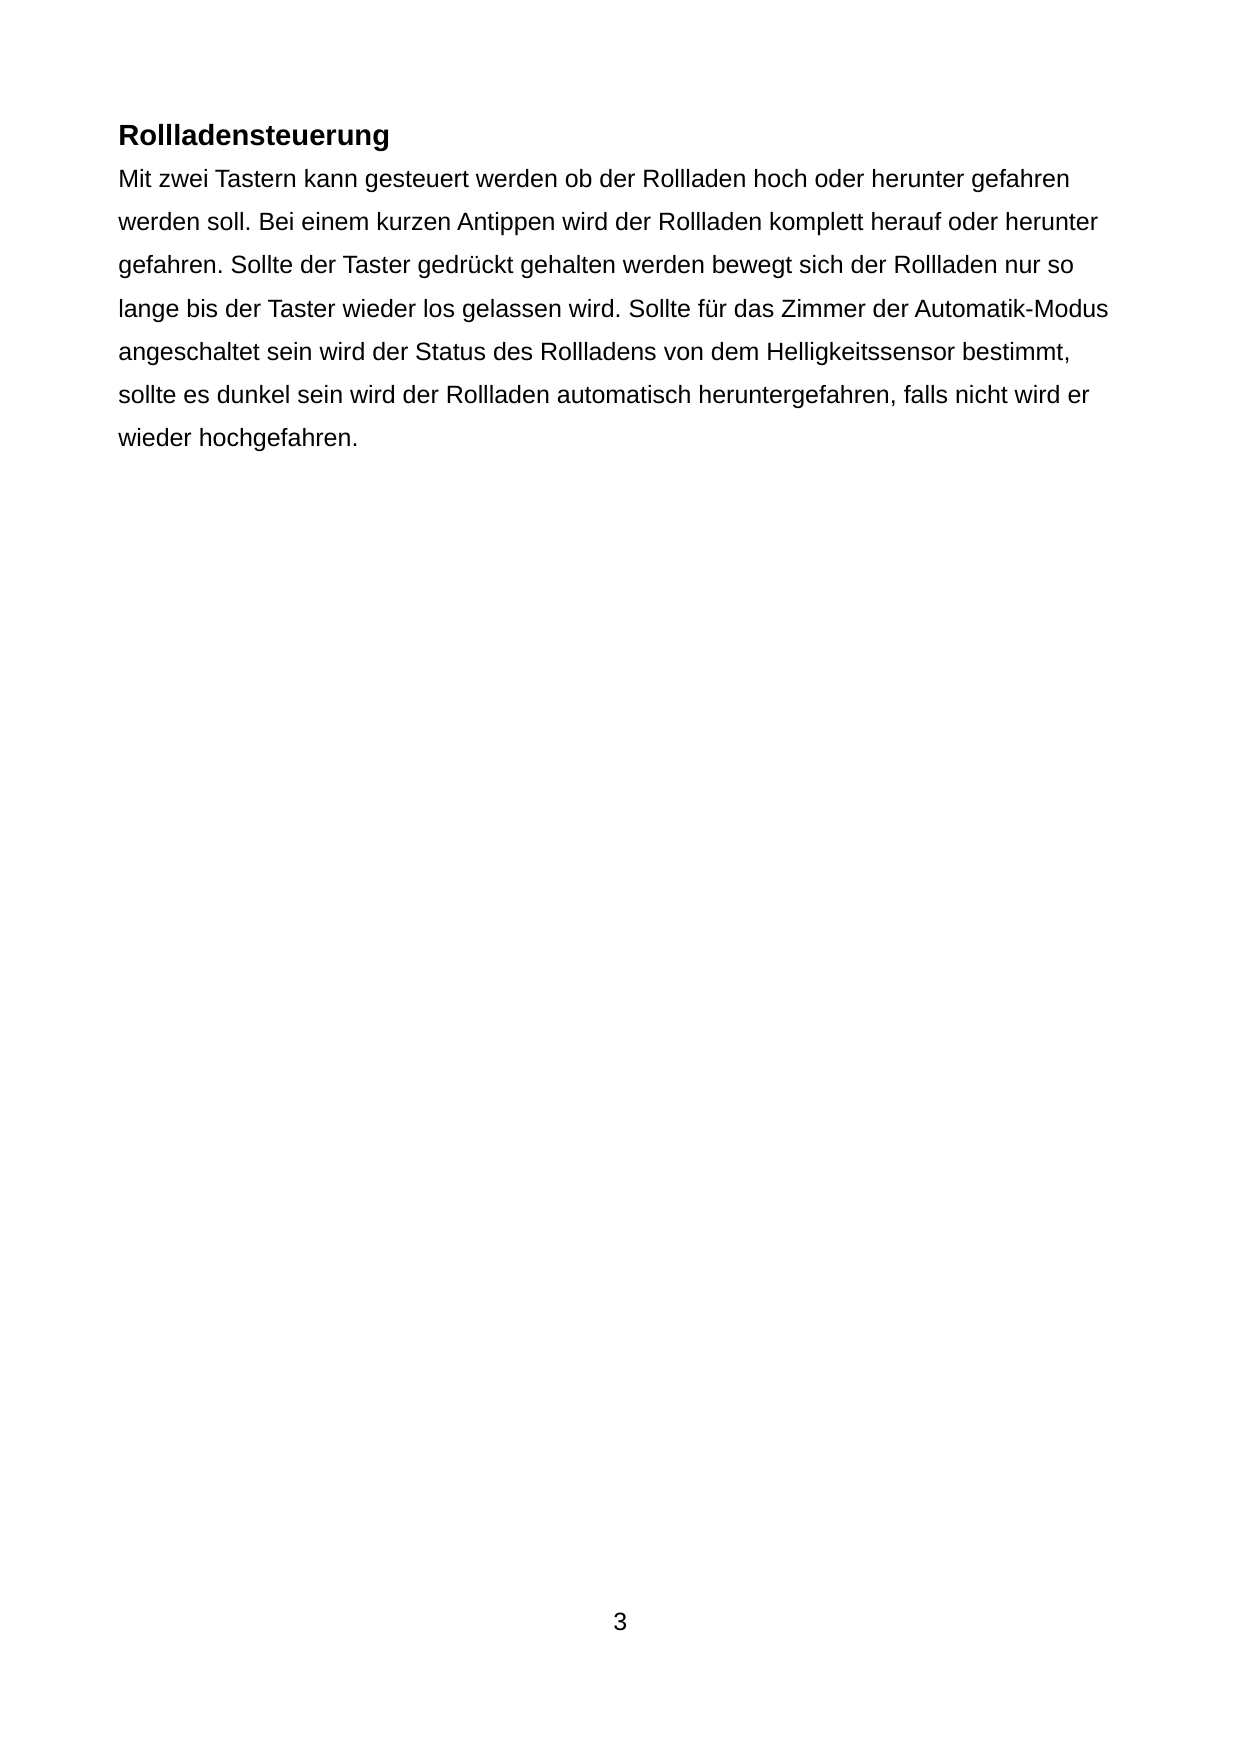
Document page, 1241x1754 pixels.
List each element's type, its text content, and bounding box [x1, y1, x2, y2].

text Mit zwei Tastern kann gesteuert werden ob der Rollladen hoch oder herunter gefahren werden soll. Bei einem kurzen Antippen wird der Rollladen komplett herauf oder herunter gefahren. Sollte der Taster gedrückt gehalten werden bewegt sich der Rollladen nur so lange bis der Taster wieder los gelassen wird. Sollte für das Zimmer der Automatik-Modus angeschaltet sein wird der Status des Rollladens von dem Helligkeitssensor bestimmt, sollte es dunkel sein wird der Rollladen automatisch heruntergefahren, falls nicht wird er wieder hochgefahren. [118, 164, 1122, 452]
subtitle Rollladensteuerung [118, 118, 1122, 152]
